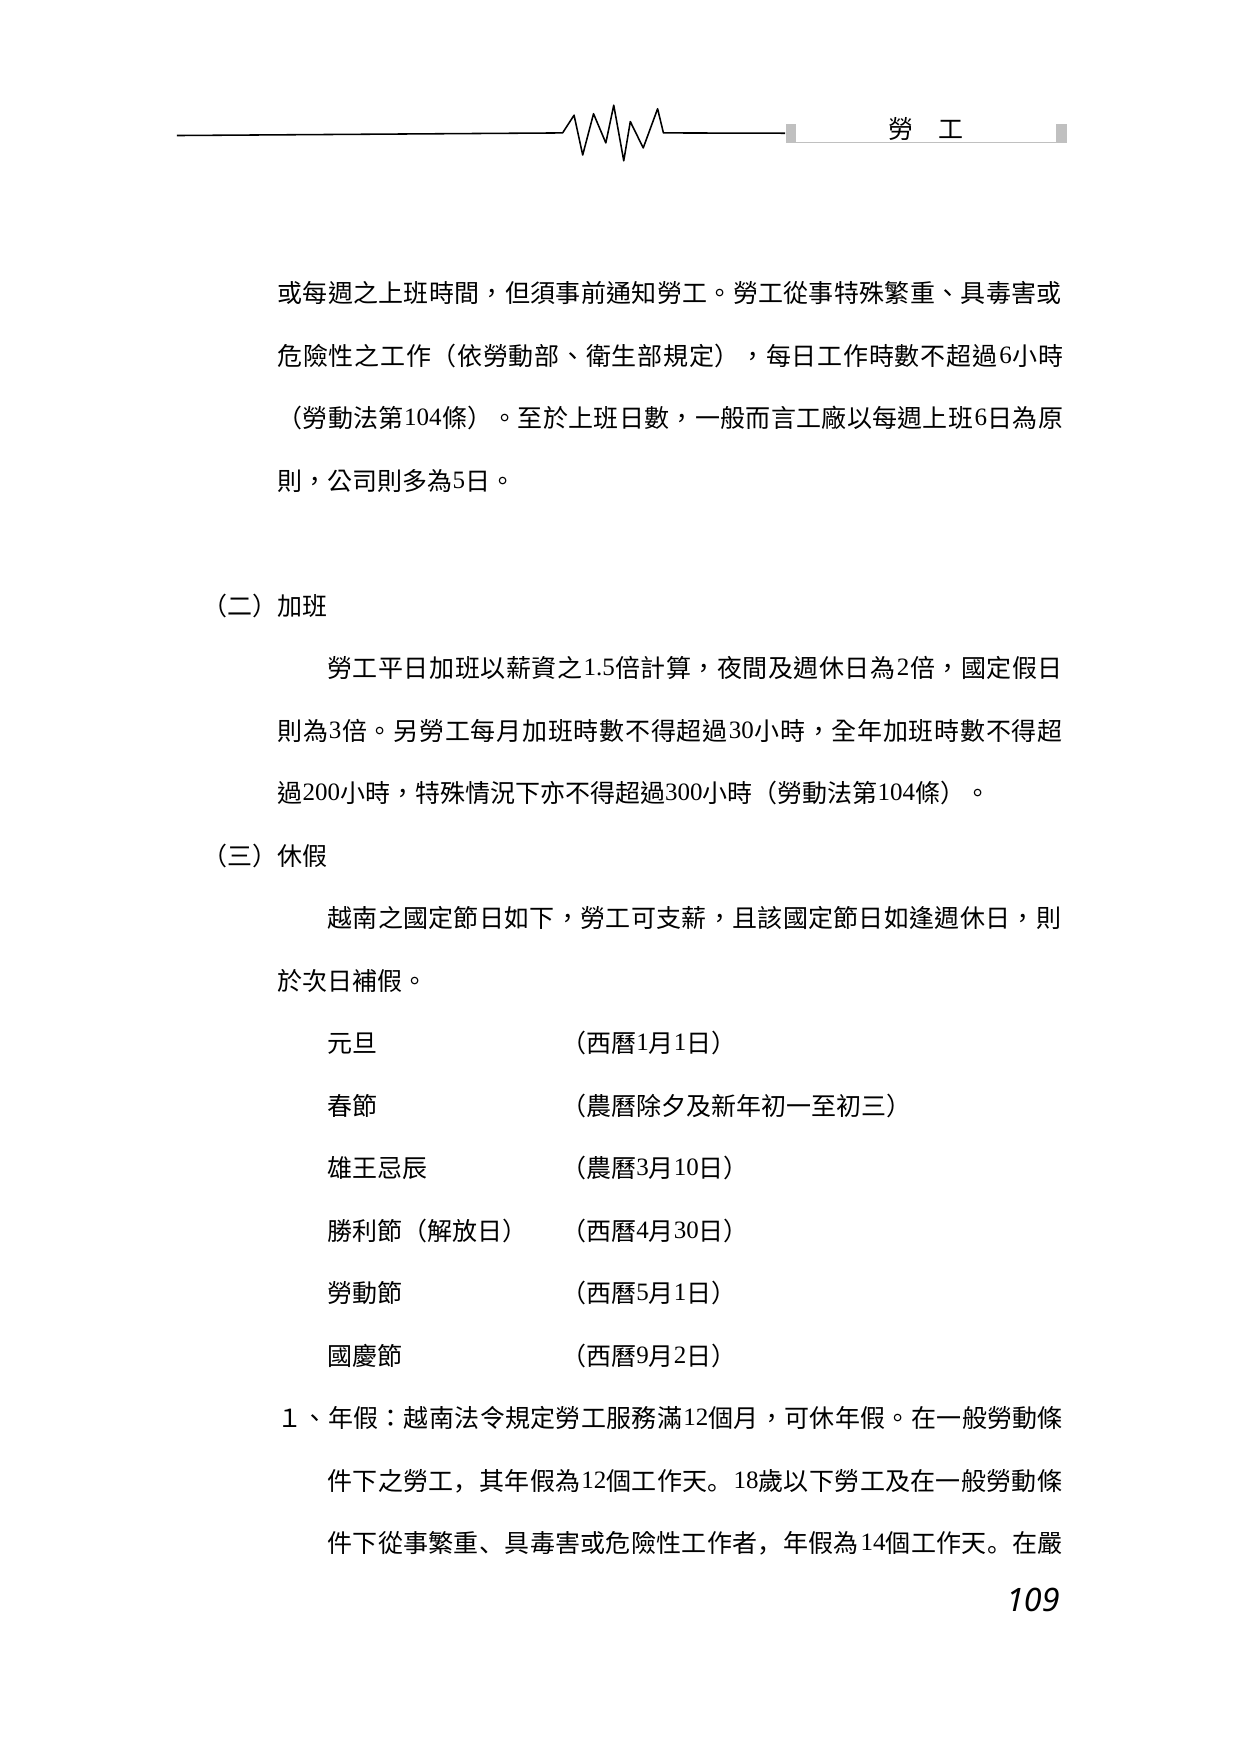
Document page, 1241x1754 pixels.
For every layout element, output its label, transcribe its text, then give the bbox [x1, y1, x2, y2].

text （三）休假 [202, 813, 1063, 875]
text （二）加班 [202, 563, 1063, 625]
text 或每週之上班時間，但須事前通知勞工。勞工從事特殊繁重、具毒害或危險性之工作（依勞動部、衛生部規定），每日工作時數不超過6小時（勞動法第104條）。至於上班日數，一般而言工廠以每週上班6日為原則，公司則多為5日。 [277, 250, 1063, 500]
text 越南之國定節日如下，勞工可支薪，且該國定節日如逢週休日，則於次日補假。 [277, 875, 1063, 1000]
text 勞動節 （西曆5月1日） [277, 1250, 1063, 1313]
text 雄王忌辰 （農曆3月10日） [277, 1125, 1063, 1188]
text １、年假：越南法令規定勞工服務滿12個月，可休年假。在一般勞動條件下之勞工，其年假為12個工作天。18歲以下勞工及在一般勞動條件下從事繁重、具毒害或危險性工作者，年假為14個工作天。在嚴 [277, 1375, 1063, 1563]
text 元旦 （西曆1月1日） [277, 1000, 1063, 1063]
text 國慶節 （西曆9月2日） [277, 1313, 1063, 1375]
text 勝利節（解放日） （西曆4月30日） [277, 1188, 1063, 1250]
text 春節 （農曆除夕及新年初一至初三） [277, 1063, 1063, 1125]
text 勞工平日加班以薪資之1.5倍計算，夜間及週休日為2倍，國定假日則為3倍。另勞工每月加班時數不得超過30小時，全年加班時數不得超過200小時，特殊情況下亦不得超過300小時（勞動法第104條）。 [277, 625, 1063, 813]
